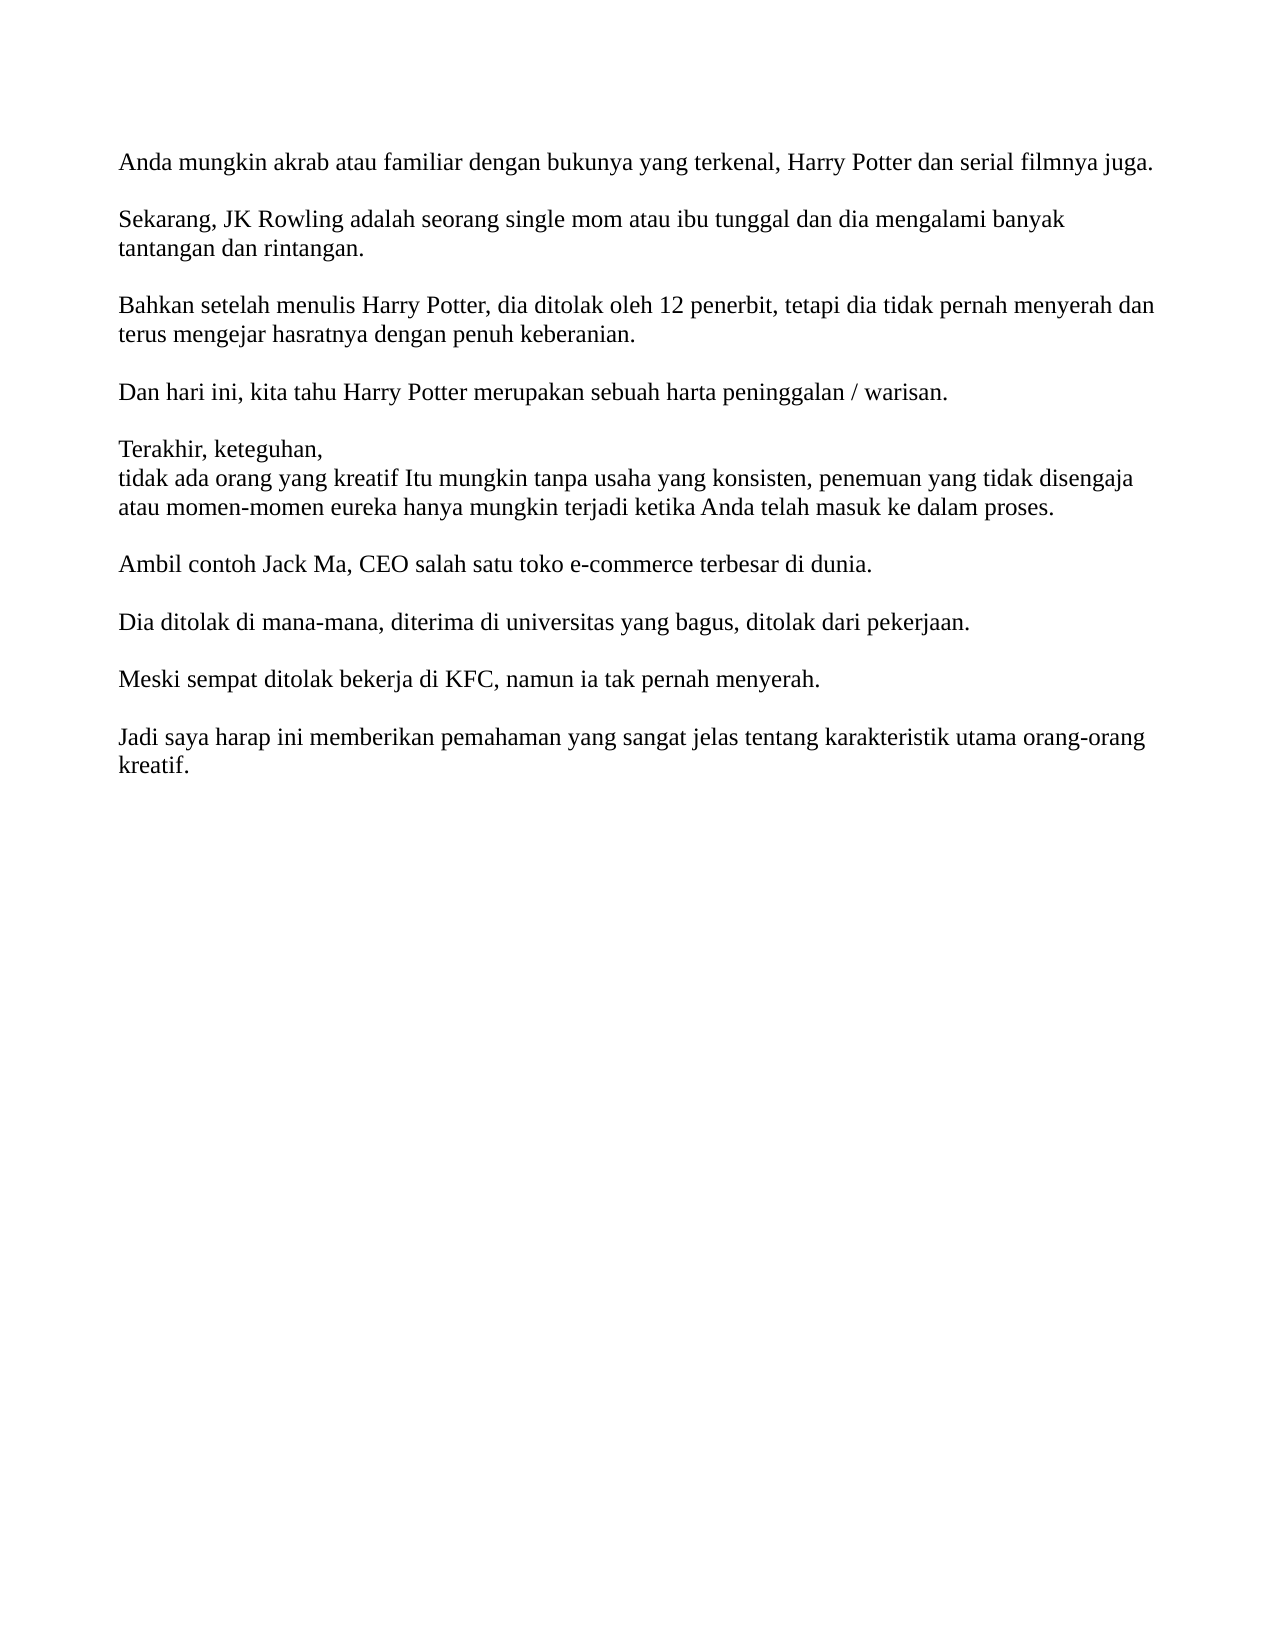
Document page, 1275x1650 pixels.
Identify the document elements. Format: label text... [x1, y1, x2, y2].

text Dia ditolak di mana-mana, diterima di universitas yang bagus, ditolak dari pekerjaan. [118, 607, 1157, 636]
text Sekarang, JK Rowling adalah seorang single mom atau ibu tunggal dan dia mengalami banyak tantangan dan rintangan. [118, 204, 1157, 262]
text Ambil contoh Jack Ma, CEO salah satu toko e-commerce terbesar di dunia. [118, 549, 1157, 578]
text tidak ada orang yang kreatif Itu mungkin tanpa usaha yang konsisten, penemuan yang tidak disengaja atau momen-momen eureka hanya mungkin terjadi ketika Anda telah masuk ke dalam proses. [118, 463, 1157, 521]
text Meski sempat ditolak bekerja di KFC, namun ia tak pernah menyerah. [118, 664, 1157, 693]
text Anda mungkin akrab atau familiar dengan bukunya yang terkenal, Harry Potter dan serial filmnya juga. [118, 147, 1157, 176]
text Terakhir, keteguhan, [118, 434, 1157, 463]
text Bahkan setelah menulis Harry Potter, dia ditolak oleh 12 penerbit, tetapi dia tidak pernah menyerah dan terus mengejar hasratnya dengan penuh keberanian. [118, 291, 1157, 348]
text Dan hari ini, kita tahu Harry Potter merupakan sebuah harta peninggalan / warisan. [118, 377, 1157, 406]
text Jadi saya harap ini memberikan pemahaman yang sangat jelas tentang karakteristik utama orang-orang kreatif. [118, 722, 1157, 779]
